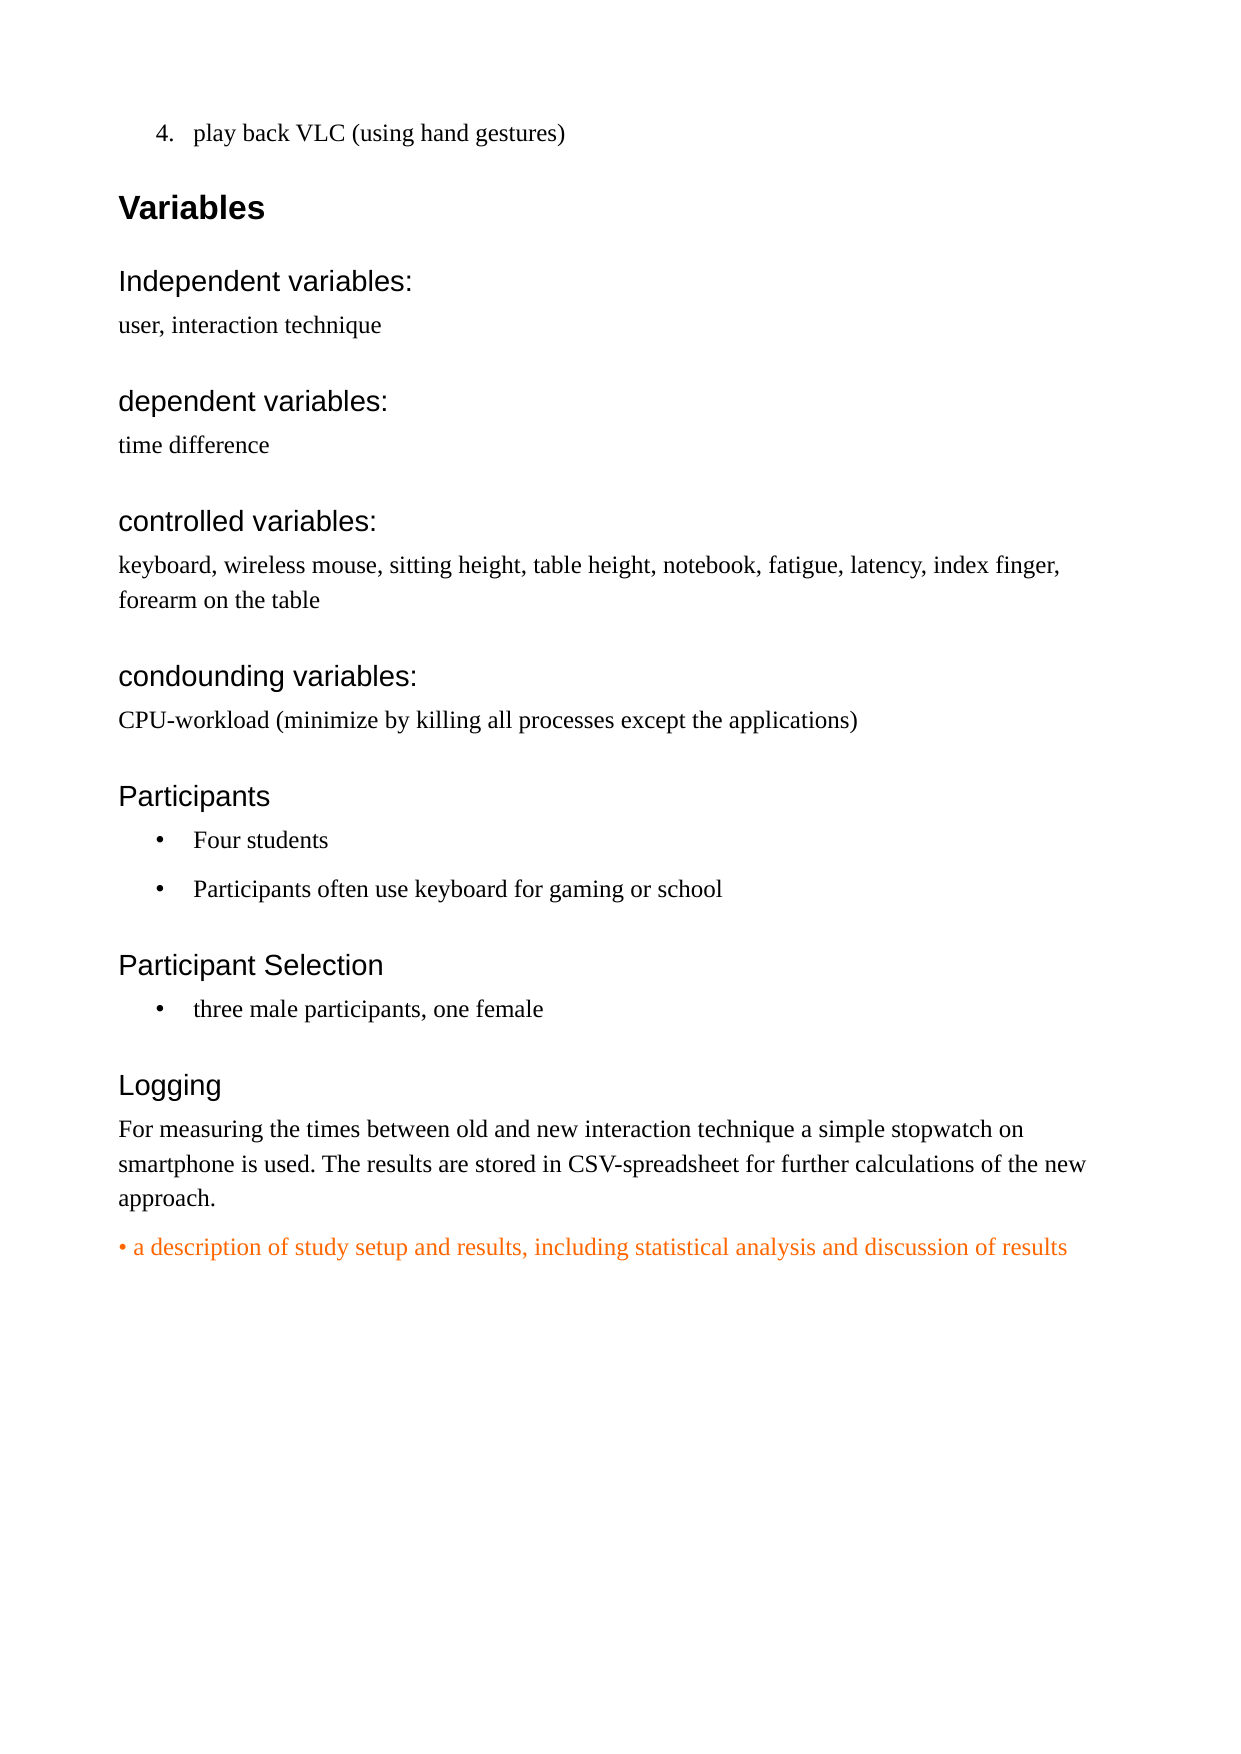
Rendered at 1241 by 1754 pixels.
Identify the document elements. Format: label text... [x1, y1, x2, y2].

subtitle Logging [118, 1068, 1122, 1102]
text CPU-workload (minimize by killing all processes except the applications) [118, 705, 1122, 734]
subtitle Variables [118, 188, 1122, 227]
subtitle dependent variables: [118, 384, 1122, 418]
subtitle Independent variables: [118, 264, 1122, 298]
text keyboard, wireless mouse, sitting height, table height, notebook, fatigue, latency, index finger, forearm on the table [118, 550, 1122, 614]
text For measuring the times between old and new interaction technique a simple stopwatch on smartphone is used. The results are stored in CSV-spreadsheet for further calculations of the new approach. [118, 1114, 1122, 1212]
subtitle controlled variables: [118, 504, 1122, 538]
subtitle Participants [118, 779, 1122, 813]
list Participants often use keyboard for gaming or school [156, 874, 1122, 903]
text user, interaction technique [118, 310, 1122, 339]
text • a description of study setup and results, including statistical analysis and discussion of results [118, 1232, 1122, 1261]
subtitle Participant Selection [118, 948, 1122, 982]
list three male participants, one female [156, 994, 1122, 1023]
subtitle condounding variables: [118, 659, 1122, 692]
list Four students [156, 825, 1122, 854]
list play back VLC (using hand gestures) [156, 118, 1122, 147]
text time difference [118, 430, 1122, 459]
